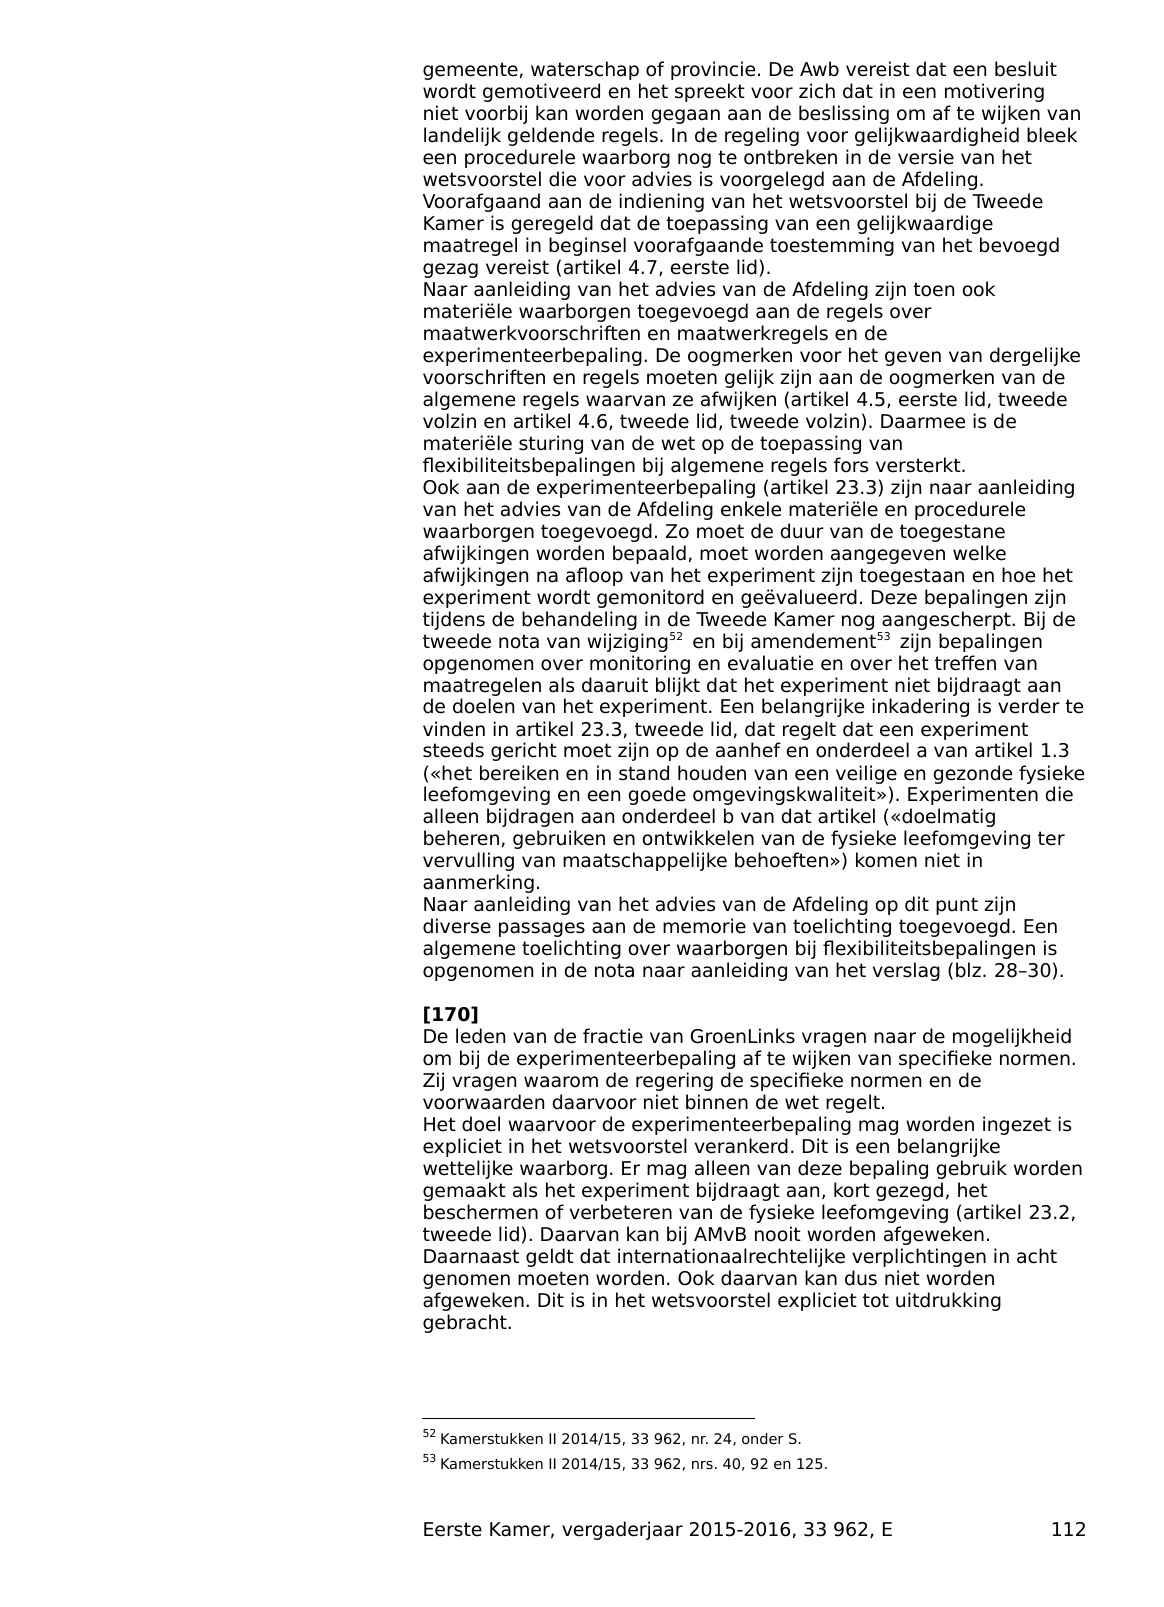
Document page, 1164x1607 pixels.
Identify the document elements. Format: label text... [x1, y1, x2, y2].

text Kamerstukken II 2014/15, 33 962, nr. 24, onder S. [422, 1427, 1087, 1449]
text Kamerstukken II 2014/15, 33 962, nrs. 40, 92 en 125. [422, 1452, 1087, 1474]
text Naar aanleiding van het advies van de Afdeling zijn toen ook materiële waarborgen toegevoegd aan de regels over maatwerkvoorschriften en maatwerkregels en de experimenteerbepaling. De oogmerken voor het geven van dergelijke voorschriften en regels moeten gelijk zijn aan de oogmerken van de algemene regels waarvan ze afwijken (artikel 4.5, eerste lid, tweede volzin en artikel 4.6, tweede lid, tweede volzin). Daarmee is de materiële sturing van de wet op de toepassing van flexibiliteitsbepalingen bij algemene regels fors versterkt. [422, 279, 1087, 477]
text [170] [422, 1004, 1087, 1026]
text Ook aan de experimenteerbepaling (artikel 23.3) zijn naar aanleiding van het advies van de Afdeling enkele materiële en procedurele waarborgen toegevoegd. Zo moet de duur van de toegestane afwijkingen worden bepaald, moet worden aangegeven welke afwijkingen na afloop van het experiment zijn toegestaan en hoe het experiment wordt gemonitord en geëvalueerd. Deze bepalingen zijn tijdens de behandeling in de Tweede Kamer nog aangescherpt. Bij de tweede nota van wijziging en bij amendement zijn bepalingen opgenomen over monitoring en evaluatie en over het treffen van maatregelen als daaruit blijkt dat het experiment niet bijdraagt aan de doelen van het experiment. Een belangrijke inkadering is verder te vinden in artikel 23.3, tweede lid, dat regelt dat een experiment steeds gericht moet zijn op de aanhef en onderdeel a van artikel 1.3 («het bereiken en in stand houden van een veilige en gezonde fysieke leefomgeving en een goede omgevingskwaliteit»). Experimenten die alleen bijdragen aan onderdeel b van dat artikel («doelmatig beheren, gebruiken en ontwikkelen van de fysieke leefomgeving ter vervulling van maatschappelijke behoeften») komen niet in aanmerking. [422, 477, 1087, 894]
text Naar aanleiding van het advies van de Afdeling op dit punt zijn diverse passages aan de memorie van toelichting toegevoegd. Een algemene toelichting over waarborgen bij flexibiliteitsbepalingen is opgenomen in de nota naar aanleiding van het verslag (blz. 28–30). [422, 894, 1087, 982]
text gemeente, waterschap of provincie. De Awb vereist dat een besluit wordt gemotiveerd en het spreekt voor zich dat in een motivering niet voorbij kan worden gegaan aan de beslissing om af te wijken van landelijk geldende regels. In de regeling voor gelijkwaardigheid bleek een procedurele waarborg nog te ontbreken in de versie van het wetsvoorstel die voor advies is voorgelegd aan de Afdeling. Voorafgaand aan de indiening van het wetsvoorstel bij de Tweede Kamer is geregeld dat de toepassing van een gelijkwaardige maatregel in beginsel voorafgaande toestemming van het bevoegd gezag vereist (artikel 4.7, eerste lid). [422, 59, 1087, 279]
text Het doel waarvoor de experimenteerbepaling mag worden ingezet is expliciet in het wetsvoorstel verankerd. Dit is een belangrijke wettelijke waarborg. Er mag alleen van deze bepaling gebruik worden gemaakt als het experiment bijdraagt aan, kort gezegd, het beschermen of verbeteren van de fysieke leefomgeving (artikel 23.2, tweede lid). Daarvan kan bij AMvB nooit worden afgeweken. Daarnaast geldt dat internationaalrechtelijke verplichtingen in acht genomen moeten worden. Ook daarvan kan dus niet worden afgeweken. Dit is in het wetsvoorstel expliciet tot uitdrukking gebracht. [422, 1114, 1087, 1334]
text De leden van de fractie van GroenLinks vragen naar de mogelijkheid om bij de experimenteerbepaling af te wijken van specifieke normen. Zij vragen waarom de regering de specifieke normen en de voorwaarden daarvoor niet binnen de wet regelt. [422, 1026, 1087, 1114]
